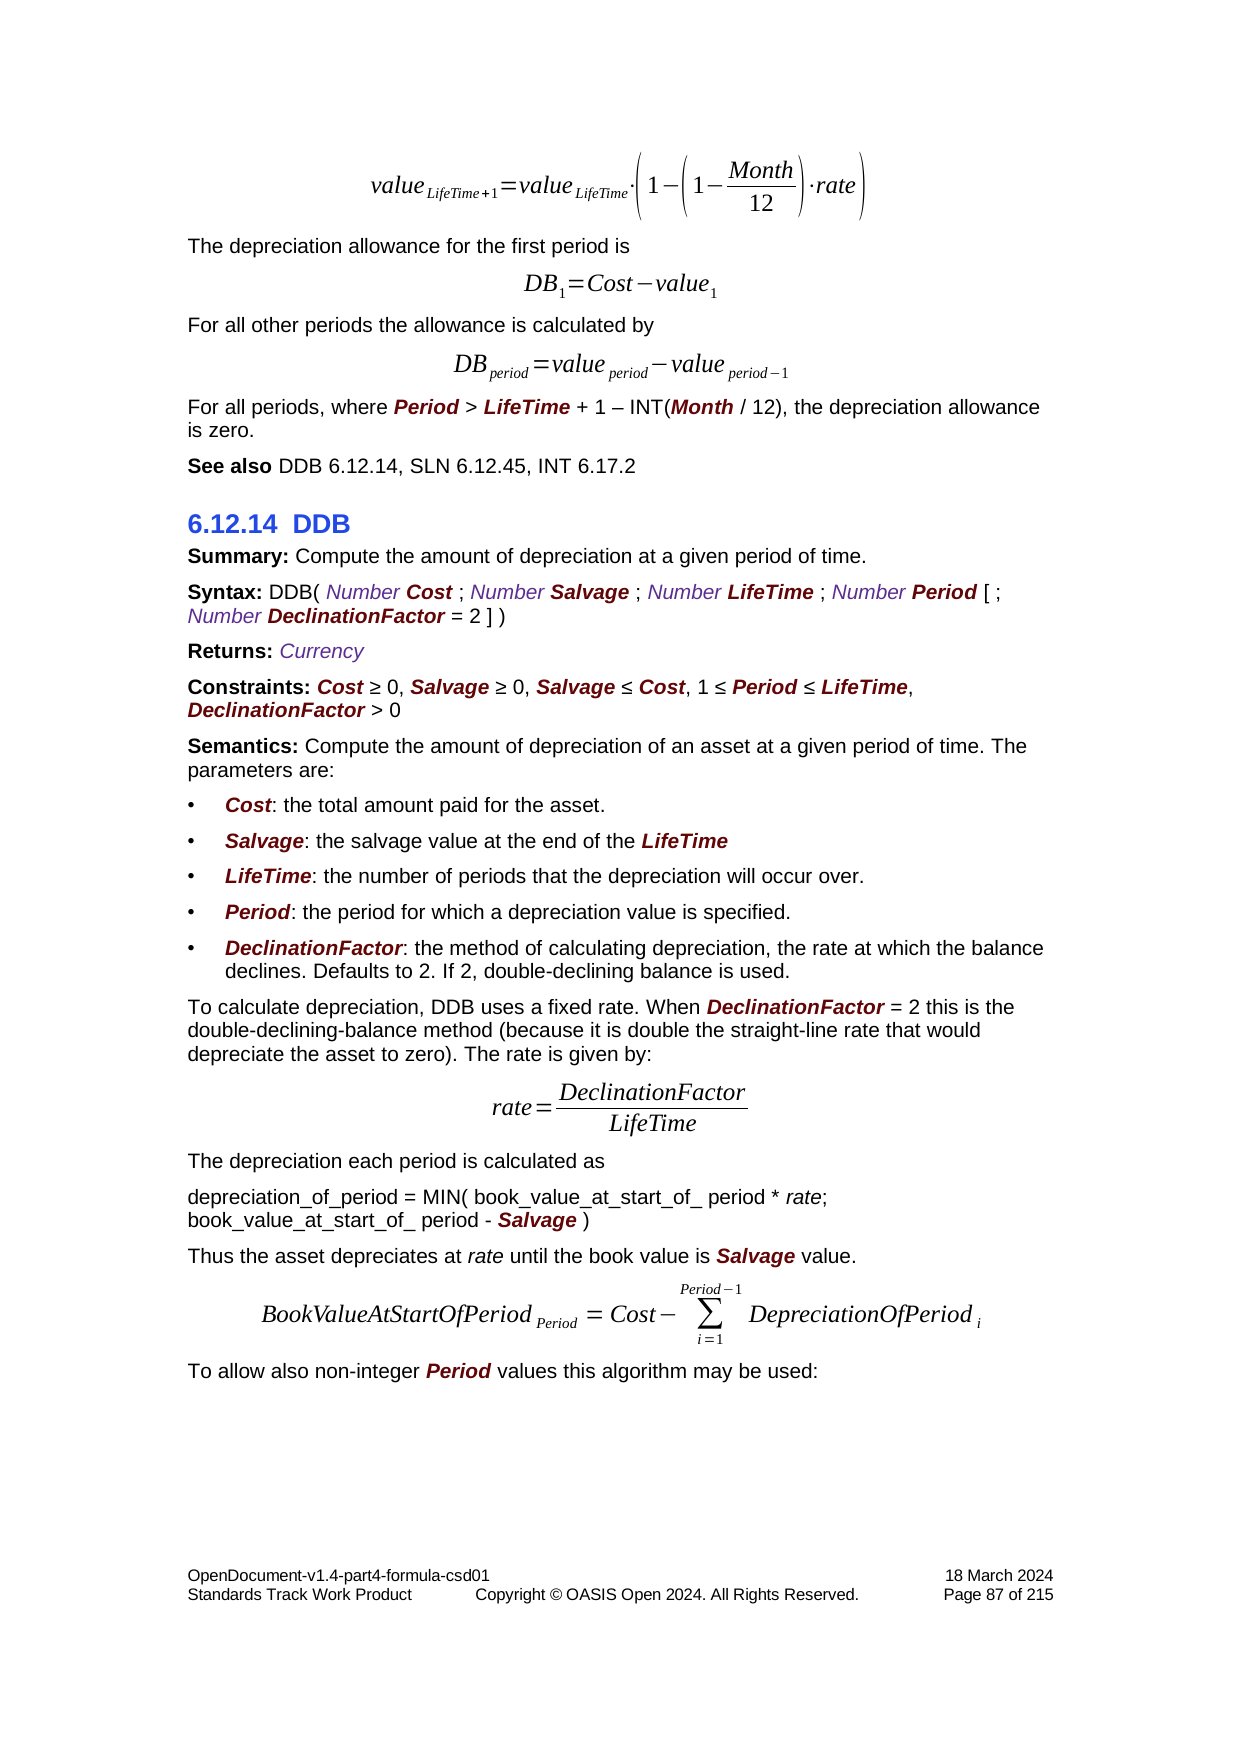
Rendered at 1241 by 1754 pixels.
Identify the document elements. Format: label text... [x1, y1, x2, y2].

text The depreciation each period is calculated as [187, 1149, 1053, 1173]
text For all other periods the allowance is calculated by [187, 313, 1053, 337]
list DeclinationFactor: the method of calculating depreciation, the rate at which the balance declines. Defaults to 2. If 2, double-declining balance is used. [187, 936, 1053, 983]
list Period: the period for which a depreciation value is specified. [187, 901, 1053, 924]
text Constraints: Cost ≥ 0, Salvage ≥ 0, Salvage ≤ Cost, 1 ≤ Period ≤ LifeTime, DeclinationFactor > 0 [187, 675, 1053, 722]
text To calculate depreciation, DDB uses a fixed rate. When DeclinationFactor = 2 this is the double-declining-balance method (because it is double the straight-line rate that would depreciate the asset to zero). The rate is given by: [187, 995, 1053, 1066]
text Summary: Compute the amount of depreciation at a given period of time. [187, 545, 1053, 568]
text To allow also non-integer Period values this algorithm may be used: [187, 1359, 1053, 1383]
list Salvage: the salvage value at the end of the LifeTime [187, 829, 1053, 853]
text Syntax: DDB( Number Cost ; Number Salvage ; Number LifeTime ; Number Period [ ; Number DeclinationFactor = 2 ] ) [187, 581, 1053, 628]
text The depreciation allowance for the first period is [187, 234, 1053, 258]
list LifeTime: the number of periods that the depreciation will occur over. [187, 865, 1053, 888]
text depreciation_of_period = MIN( book_value_at_start_of_ period * rate; book_value_at_start_of_ period - Salvage ) [187, 1185, 1053, 1232]
text Returns: Currency [187, 640, 1053, 663]
text For all periods, where Period > LifeTime + 1 – INT(Month / 12), the depreciation allowance is zero. [187, 395, 1053, 442]
text See also DDB 6.12.14, SLN 6.12.45, INT 6.17.2 [187, 454, 1053, 478]
subtitle DDB [187, 509, 1053, 539]
text Semantics: Compute the amount of depreciation of an asset at a given period of time. The parameters are: [187, 734, 1053, 782]
text Thus the asset depreciates at rate until the book value is Salvage value. [187, 1244, 1053, 1268]
list Cost: the total amount paid for the asset. [187, 794, 1053, 817]
